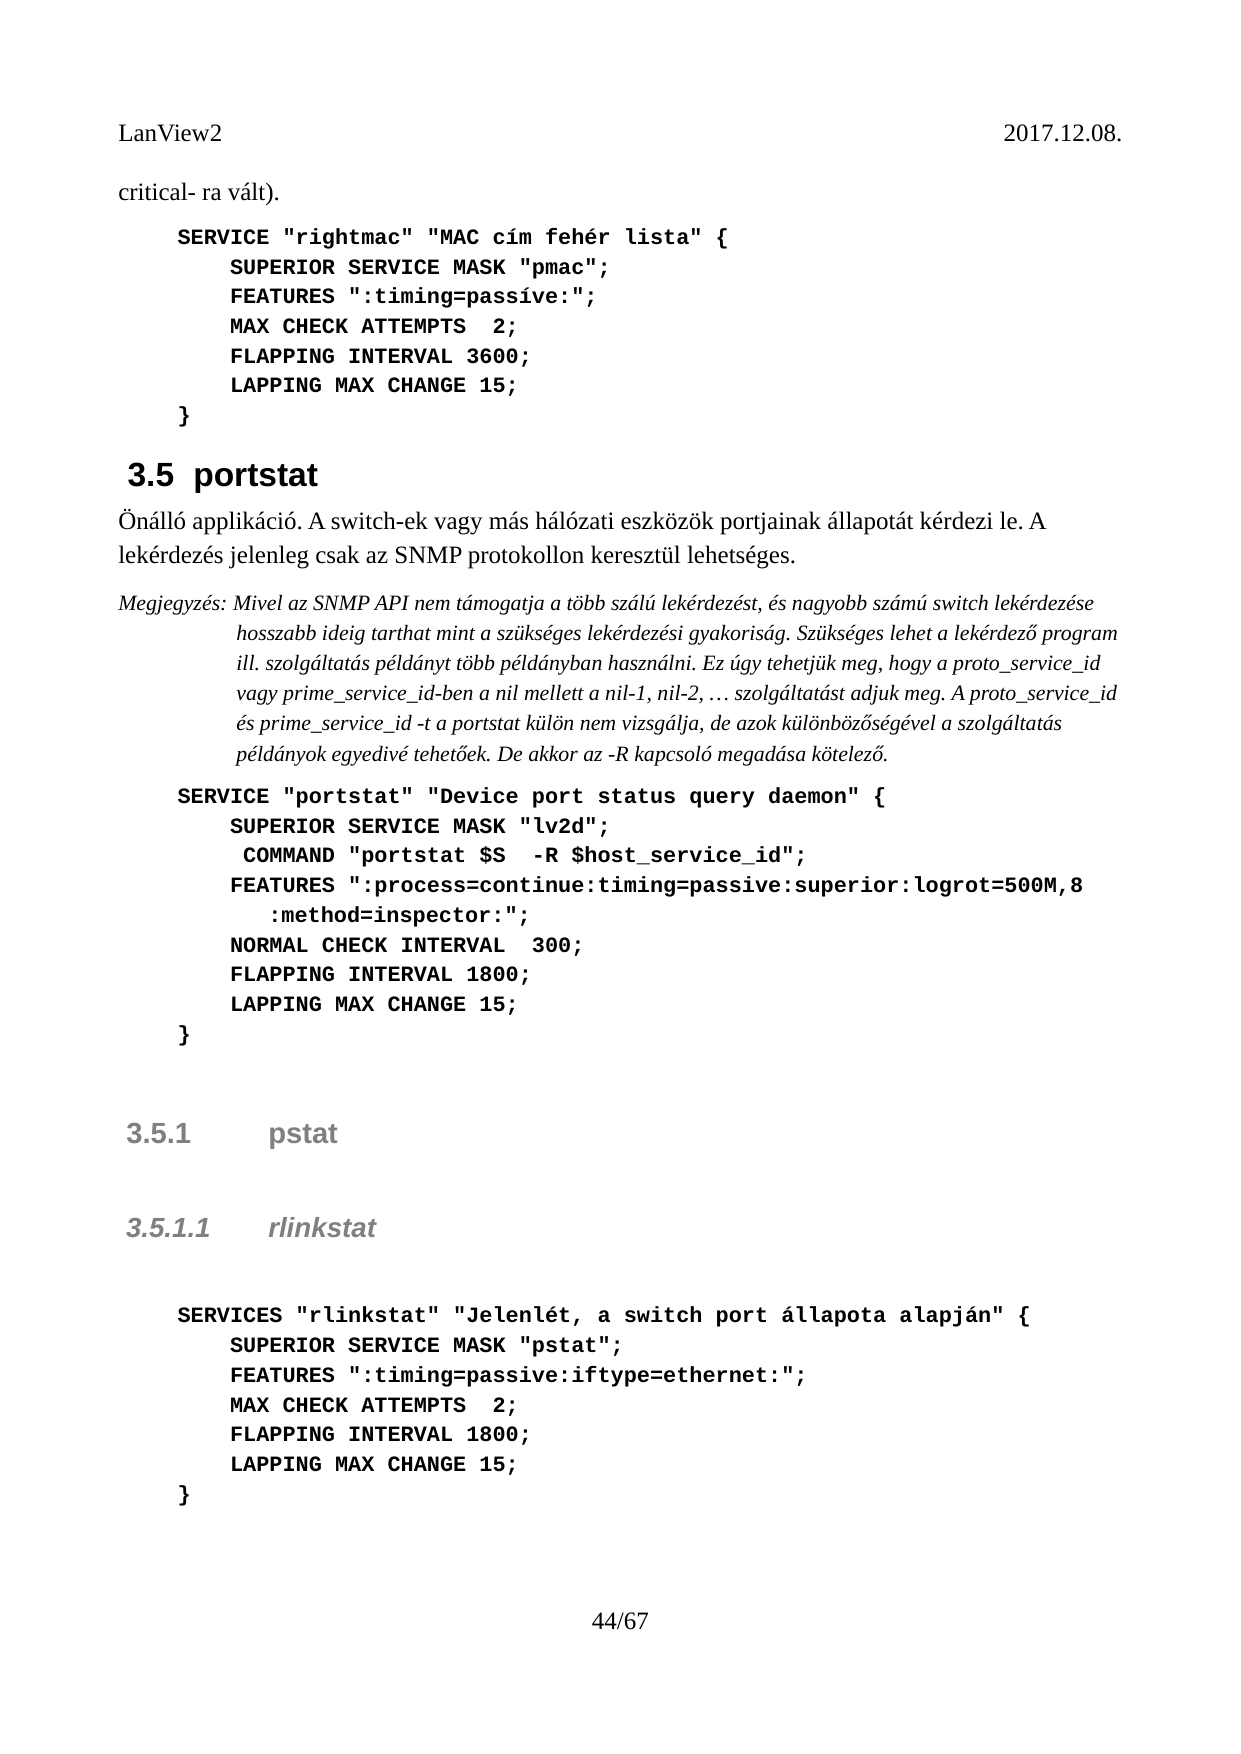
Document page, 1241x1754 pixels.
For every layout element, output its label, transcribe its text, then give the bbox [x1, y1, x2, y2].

subtitle rlinkstat [118, 1211, 1122, 1243]
text Önálló applikáció. A switch-ek vagy más hálózati eszközök portjainak állapotát kérdezi le. A lekérdezés jelenleg csak az SNMP protokollon keresztül lehetséges. [118, 506, 1122, 569]
text SERVICE "rightmac" "MAC cím fehér lista" { SUPERIOR SERVICE MASK "pmac"; FEATURES ":timing=passíve:"; MAX CHECK ATTEMPTS 2; FLAPPING INTERVAL 3600; LAPPING MAX CHANGE 15; } [177, 226, 1122, 429]
text critical- ra vált). [118, 177, 1122, 206]
text SERVICES "rlinkstat" "Jelenlét, a switch port állapota alapján" { SUPERIOR SERVICE MASK "pstat"; FEATURES ":timing=passive:iftype=ethernet:"; MAX CHECK ATTEMPTS 2; FLAPPING INTERVAL 1800; LAPPING MAX CHANGE 15; } [177, 1305, 1122, 1508]
subtitle portstat [118, 455, 1122, 493]
subtitle pstat [118, 1116, 1122, 1150]
text Megjegyzés: Mivel az SNMP API nem támogatja a több szálú lekérdezést, és nagyobb számú switch lekérdezése hosszabb ideig tarthat mint a szükséges lekérdezési gyakoriság. Szükséges lehet a lekérdező program ill. szolgáltatás példányt több példányban használni. Ez úgy tehetjük meg, hogy a proto_service_id vagy prime_service_id-ben a nil mellett a nil-1, nil-2, … szolgáltatást adjuk meg. A proto_service_id és prime_service_id -t a portstat külön nem vizsgálja, de azok különbözőségével a szolgáltatás példányok egyedivé tehetőek. De akkor az -R kapcsoló megadása kötelező. [118, 589, 1122, 766]
text SERVICE "portstat" "Device port status query daemon" { SUPERIOR SERVICE MASK "lv2d"; COMMAND "portstat $S -R $host_service_id"; FEATURES ":process=continue:timing=passive:superior:logrot=500M,8 :method=inspector:"; NORMAL CHECK INTERVAL 300; FLAPPING INTERVAL 1800; LAPPING MAX CHANGE 15; } [177, 785, 1122, 1048]
